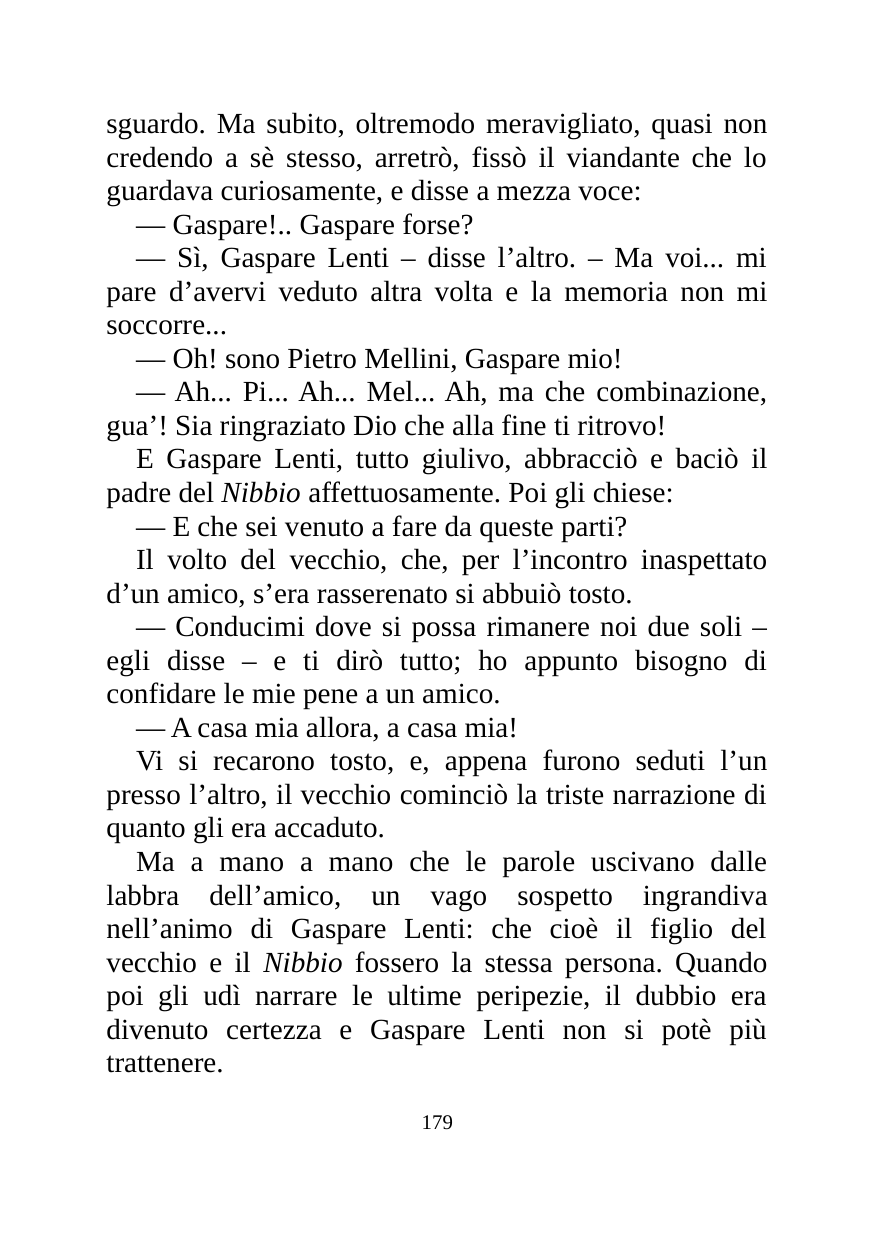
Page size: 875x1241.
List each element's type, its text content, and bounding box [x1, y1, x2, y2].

text — Gaspare!.. Gaspare forse? [106, 207, 768, 240]
text — E che sei venuto a fare da queste parti? [106, 509, 768, 542]
text — Sì, Gaspare Lenti – disse l’altro. – Ma voi... mi pare d’avervi veduto altra volta e la memoria non mi soccorre... [106, 240, 768, 341]
text Ma a mano a mano che le parole uscivano dalle labbra dell’amico, un vago sospetto ingrandiva nell’animo di Gaspare Lenti: che cioè il figlio del vecchio e il Nibbio fossero la stessa persona. Quando poi gli udì narrare le ultime peripezie, il dubbio era divenuto certezza e Gaspare Lenti non si potè più trattenere. [106, 844, 768, 1079]
text — A casa mia allora, a casa mia! [106, 710, 768, 743]
text — Ah... Pi... Ah... Mel... Ah, ma che combinazione, gua’! Sia ringraziato Dio che alla fine ti ritrovo! [106, 374, 768, 442]
text — Conducimi dove si possa rimanere noi due soli – egli disse – e ti dirò tutto; ho appunto bisogno di confidare le mie pene a un amico. [106, 609, 768, 710]
text Il volto del vecchio, che, per l’incontro inaspettato d’un amico, s’era rasserenato si abbuiò tosto. [106, 542, 768, 609]
text Vi si recarono tosto, e, appena furono seduti l’un presso l’altro, il vecchio cominciò la triste narrazione di quanto gli era accaduto. [106, 743, 768, 844]
text — Oh! sono Pietro Mellini, Gaspare mio! [106, 341, 768, 374]
text E Gaspare Lenti, tutto giulivo, abbracciò e baciò il padre del Nibbio affettuosamente. Poi gli chiese: [106, 442, 768, 509]
text sguardo. Ma subito, oltremodo meravigliato, quasi non credendo a sè stesso, arretrò, fissò il viandante che lo guardava curiosamente, e disse a mezza voce: [106, 106, 768, 207]
